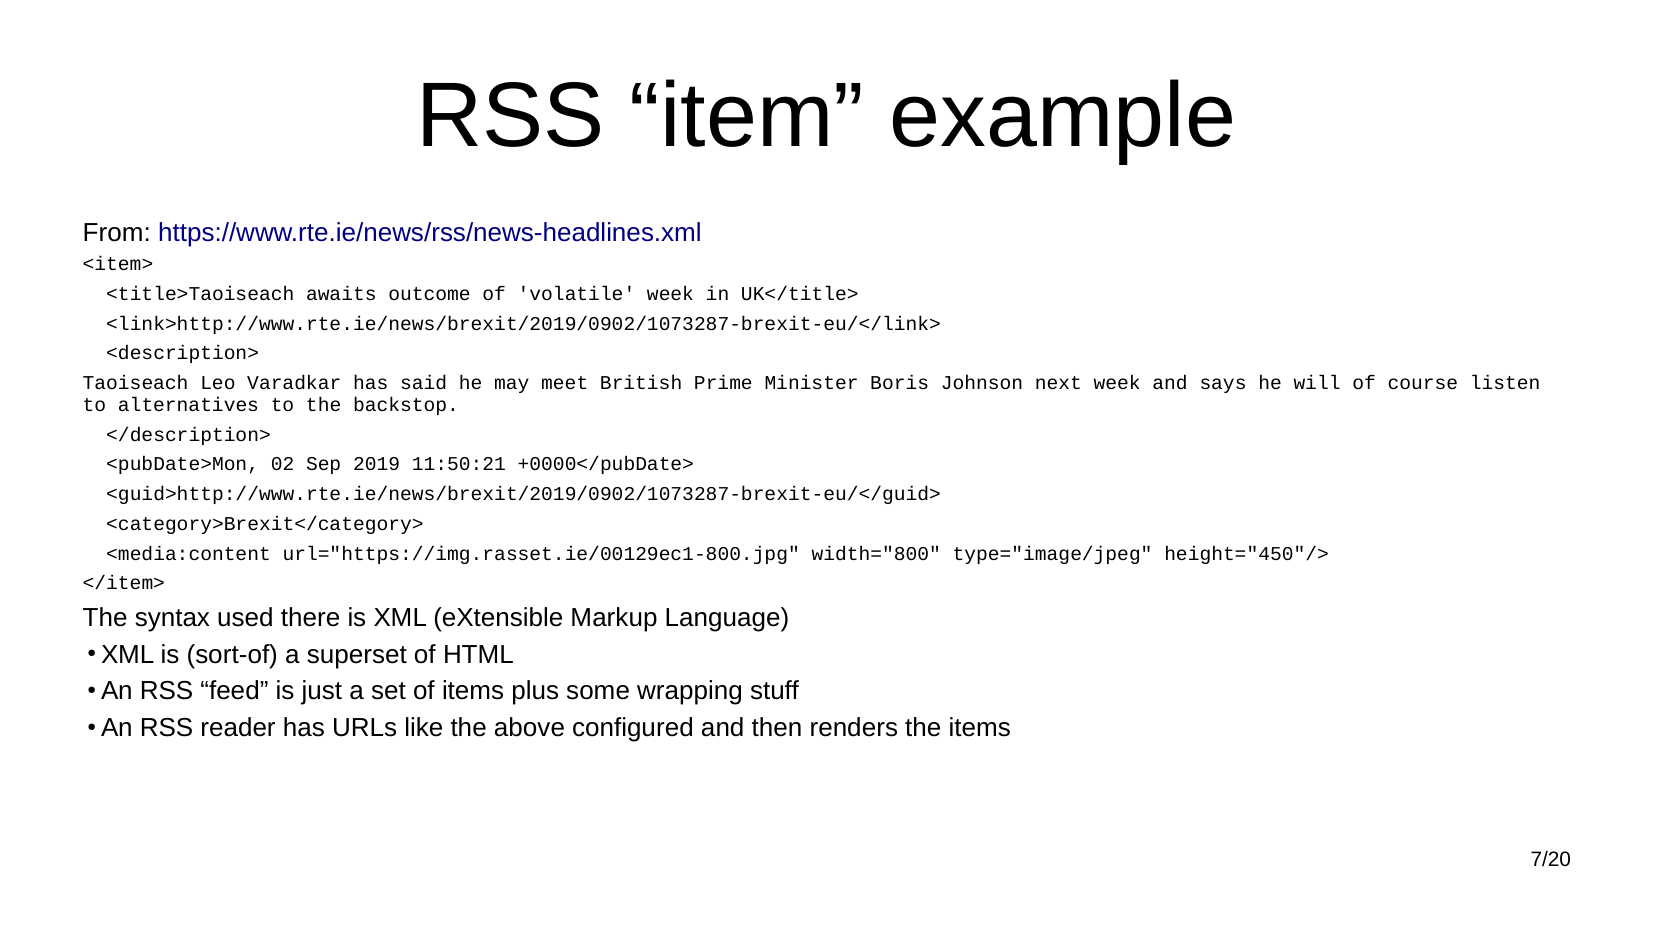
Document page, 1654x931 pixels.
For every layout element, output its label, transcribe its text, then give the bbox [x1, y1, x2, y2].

list From: https://www.rte.ie/news/rss/news-headlines.xml <item> <title>Taoiseach awaits outcome of 'volatile' week in UK</title> <link>http://www.rte.ie/news/brexit/2019/0902/1073287-brexit-eu/</link> <description> Taoiseach Leo Varadkar has said he may meet British Prime Minister Boris Johnson next week and says he will of course listen to alternatives to the backstop. </description> <pubDate>Mon, 02 Sep 2019 11:50:21 +0000</pubDate> <guid>http://www.rte.ie/news/brexit/2019/0902/1073287-brexit-eu/</guid> <category>Brexit</category> <media:content url="https://img.rasset.ie/00129ec1-800.jpg" width="800" type="image/jpeg" height="450"/> </item> The syntax used there is XML (eXtensible Markup Language) XML is (sort-of) a superset of HTML An RSS “feed” is just a set of items plus some wrapping stuff An RSS reader has URLs like the above configured and then renders the items [82, 217, 1571, 758]
title RSS “item” example [82, 37, 1571, 193]
